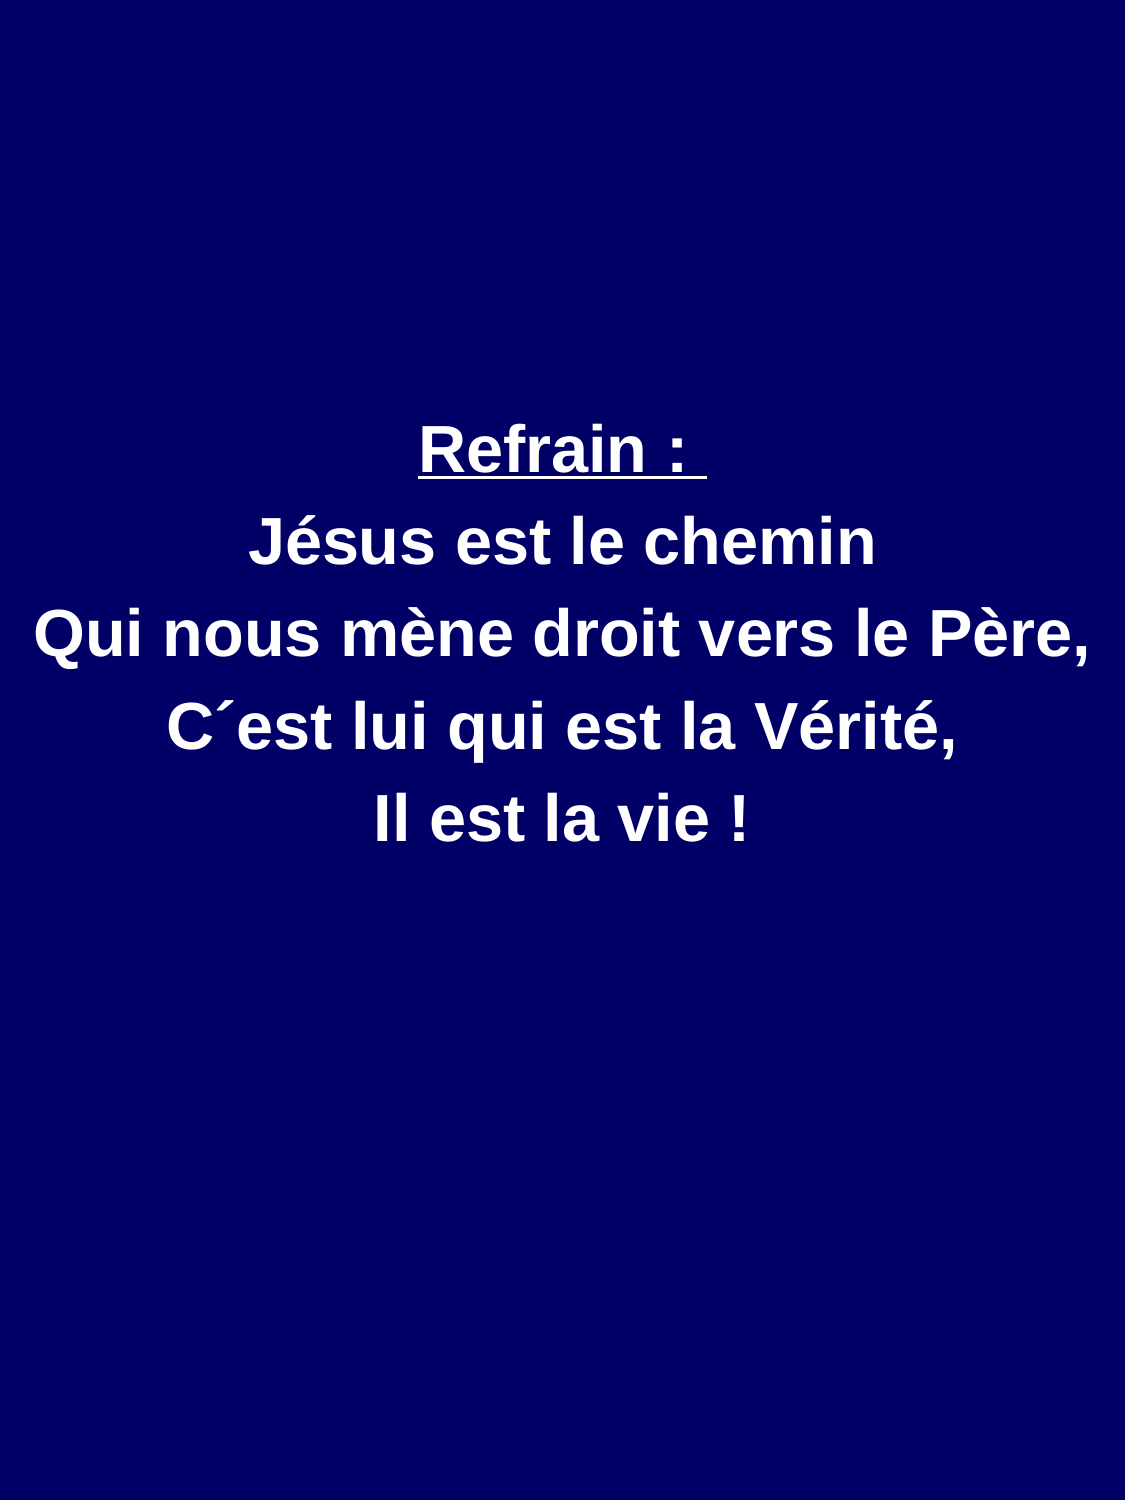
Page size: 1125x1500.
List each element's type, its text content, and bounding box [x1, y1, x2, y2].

text_box Refrain : Jésus est le chemin Qui nous mène droit vers le Père, C´est lui qui est la Vérité, Il est la vie ! [0, 35, 1125, 1500]
